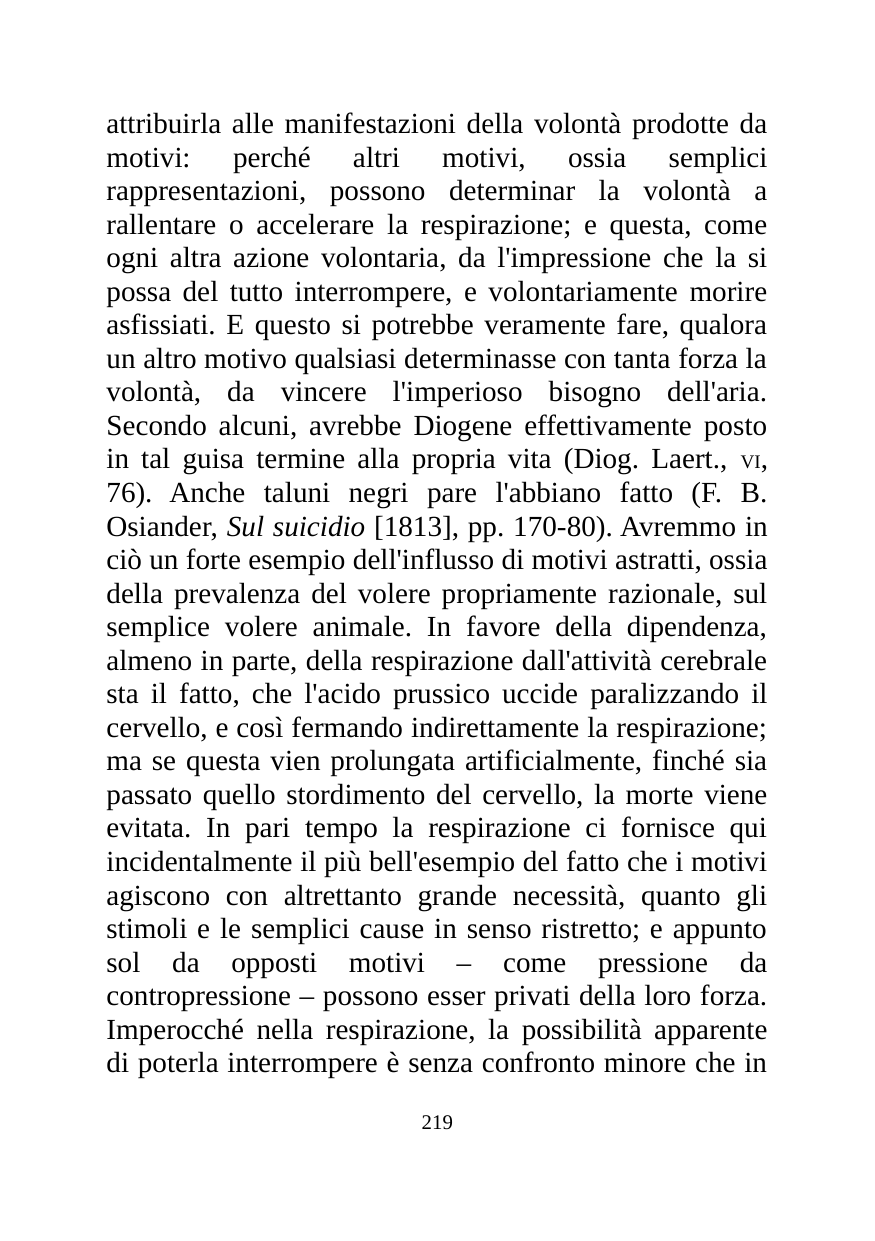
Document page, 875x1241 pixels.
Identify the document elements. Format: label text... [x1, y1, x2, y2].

text attribuirla alle manifestazioni della volontà prodotte da motivi: perché altri motivi, ossia semplici rappresentazioni, possono determinar la volontà a rallentare o accelerare la respirazione; e questa, come ogni altra azione volontaria, da l'impressione che la si possa del tutto interrompere, e volontariamente morire asfissiati. E questo si potrebbe veramente fare, qualora un altro motivo qualsiasi determinasse con tanta forza la volontà, da vincere l'imperioso bisogno dell'aria. Secondo alcuni, avrebbe Diogene effettivamente posto in tal guisa termine alla propria vita (Diog. Laert., vi, 76). Anche taluni negri pare l'abbiano fatto (F. B. Osiander, Sul suicidio [1813], pp. 170-80). Avremmo in ciò un forte esempio dell'influsso di motivi astratti, ossia della prevalenza del volere propriamente razionale, sul semplice volere animale. In favore della dipendenza, almeno in parte, della respirazione dall'attività cerebrale sta il fatto, che l'acido prussico uccide paralizzando il cervello, e così fermando indirettamente la respirazione; ma se questa vien prolungata artificialmente, finché sia passato quello stordimento del cervello, la morte viene evitata. In pari tempo la respirazione ci fornisce qui incidentalmente il più bell'esempio del fatto che i motivi agiscono con altrettanto grande necessità, quanto gli stimoli e le semplici cause in senso ristretto; e appunto sol da opposti motivi – come pressione da contropressione – possono esser privati della loro forza. Imperocché nella respirazione, la possibilità apparente di poterla interrompere è senza confronto minore che in [106, 106, 768, 1079]
